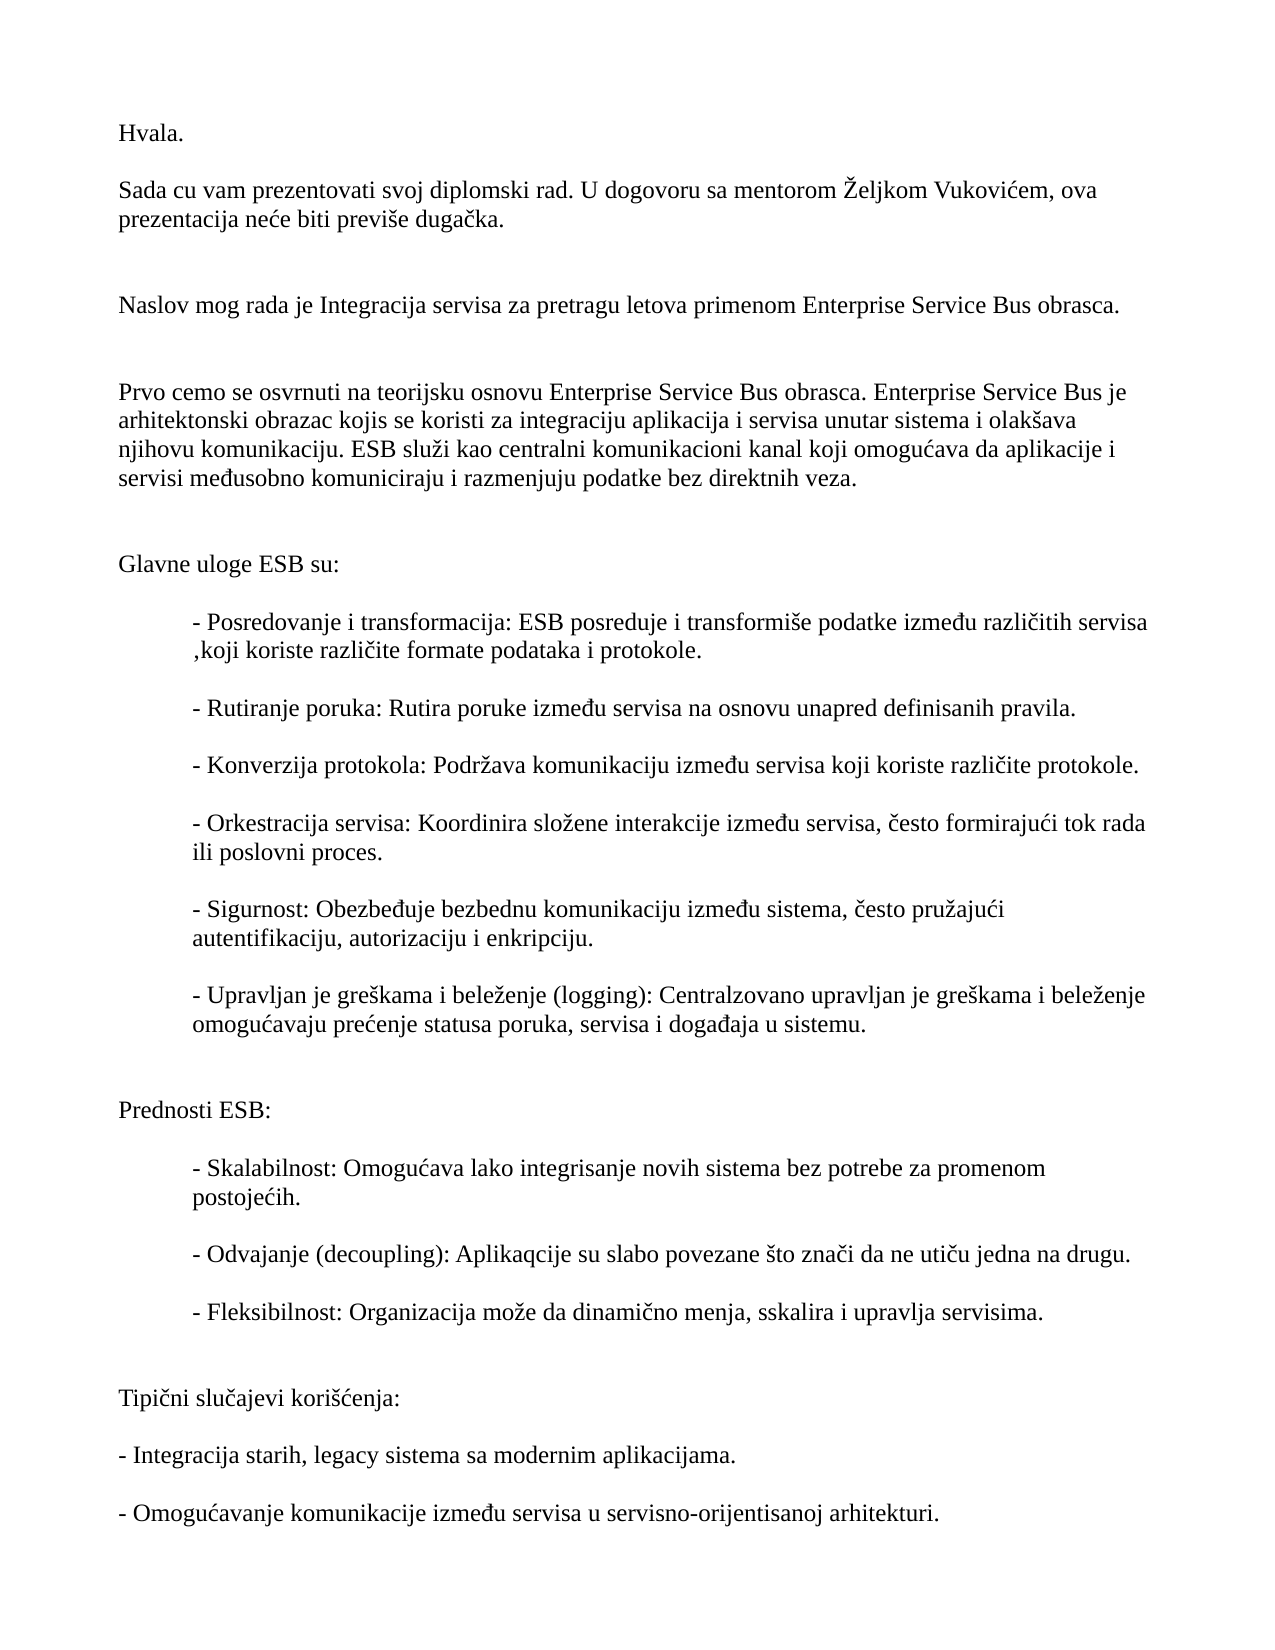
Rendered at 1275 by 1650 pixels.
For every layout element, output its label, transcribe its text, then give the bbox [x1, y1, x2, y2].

text Tipični slučajevi korišćenja: [118, 1383, 1157, 1412]
text - Omogućavanje komunikacije između servisa u servisno-orijentisanoj arhitekturi. [118, 1498, 1157, 1527]
text - Integracija starih, legacy sistema sa modernim aplikacijama. [118, 1441, 1157, 1469]
text Hvala. [118, 118, 1157, 147]
text - Upravljan je greškama i beleženje (logging): Centralzovano upravljan je greškama i beleženje omogućavaju prećenje statusa poruka, servisa i događaja u sistemu. [118, 981, 1157, 1038]
text - Rutiranje poruka: Rutira poruke između servisa na osnovu unapred definisanih pravila. [118, 693, 1157, 722]
text - Orkestracija servisa: Koordinira složene interakcije između servisa, često formirajući tok rada ili poslovni proces. [118, 808, 1157, 866]
text - Sigurnost: Obezbeđuje bezbednu komunikaciju između sistema, često pružajući autentifikaciju, autorizaciju i enkripciju. [118, 894, 1157, 952]
text - Fleksibilnost: Organizacija može da dinamično menja, sskalira i upravlja servisima. [118, 1297, 1157, 1326]
text - Odvajanje (decoupling): Aplikaqcije su slabo povezane što znači da ne utiču jedna na drugu. [118, 1239, 1157, 1268]
text Prednosti ESB: [118, 1096, 1157, 1124]
text - Konverzija protokola: Podržava komunikaciju između servisa koji koriste različite protokole. [118, 751, 1157, 779]
text Naslov mog rada je Integracija servisa za pretragu letova primenom Enterprise Service Bus obrasca. [118, 291, 1157, 319]
text Glavne uloge ESB su: [118, 521, 1157, 578]
text - Skalabilnost: Omogućava lako integrisanje novih sistema bez potrebe za promenom postojećih. [118, 1153, 1157, 1211]
text Sada cu vam prezentovati svoj diplomski rad. U dogovoru sa mentorom Željkom Vukovićem, ova prezentacija neće biti previše dugačka. [118, 176, 1157, 233]
text Prvo cemo se osvrnuti na teorijsku osnovu Enterprise Service Bus obrasca. Enterprise Service Bus je arhitektonski obrazac kojis se koristi za integraciju aplikacija i servisa unutar sistema i olakšava njihovu komunikaciju. ESB služi kao centralni komunikacioni kanal koji omogućava da aplikacije i servisi međusobno komuniciraju i razmenjuju podatke bez direktnih veza. [118, 377, 1157, 521]
text - Posredovanje i transformacija: ESB posreduje i transformiše podatke između različitih servisa ‚koji koriste različite formate podataka i protokole. [118, 607, 1157, 664]
